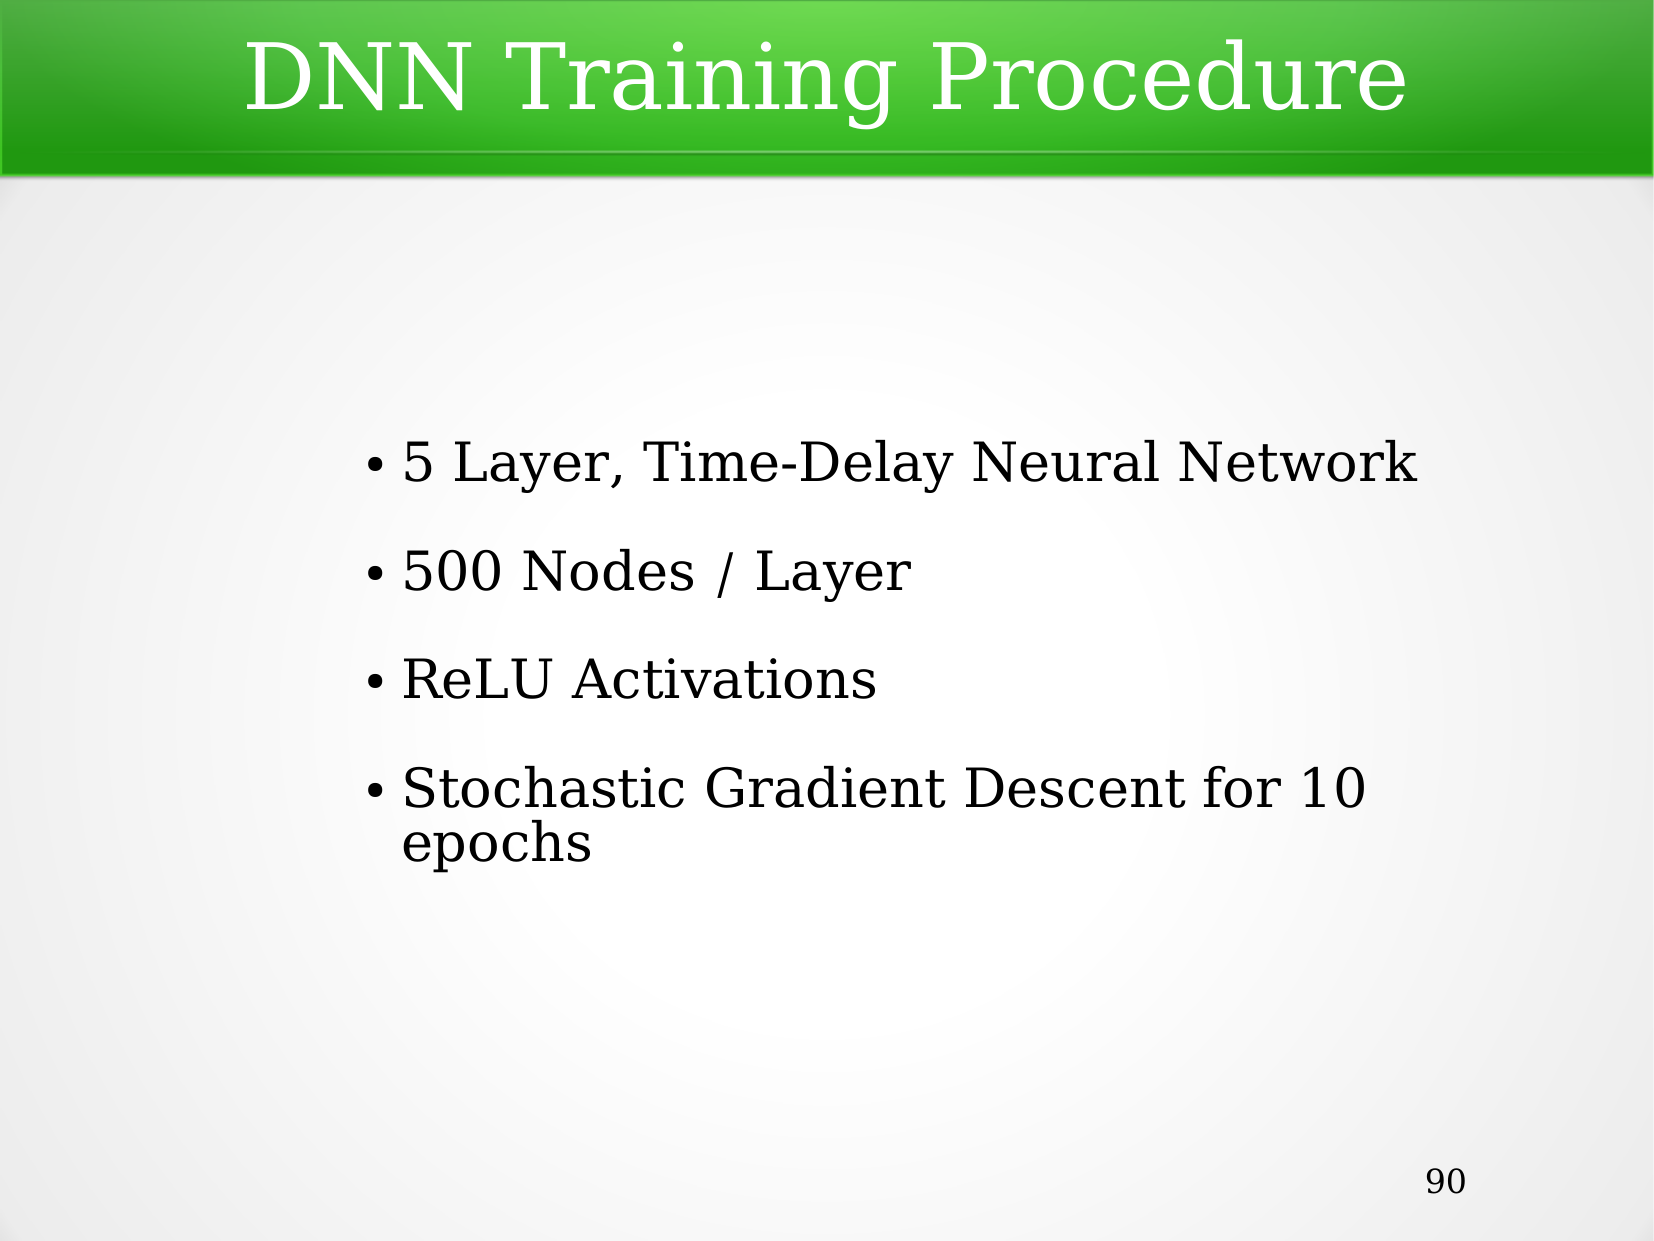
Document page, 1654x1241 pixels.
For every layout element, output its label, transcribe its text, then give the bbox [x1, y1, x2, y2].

picture [0, 0, 1654, 1241]
text_box 5 Layer, Time-Delay Neural Network 500 Nodes / Layer ReLU Activations Stochastic Gradient Descent for 10 epochs [350, 377, 1521, 1241]
title DNN Training Procedure [82, 11, 1571, 154]
